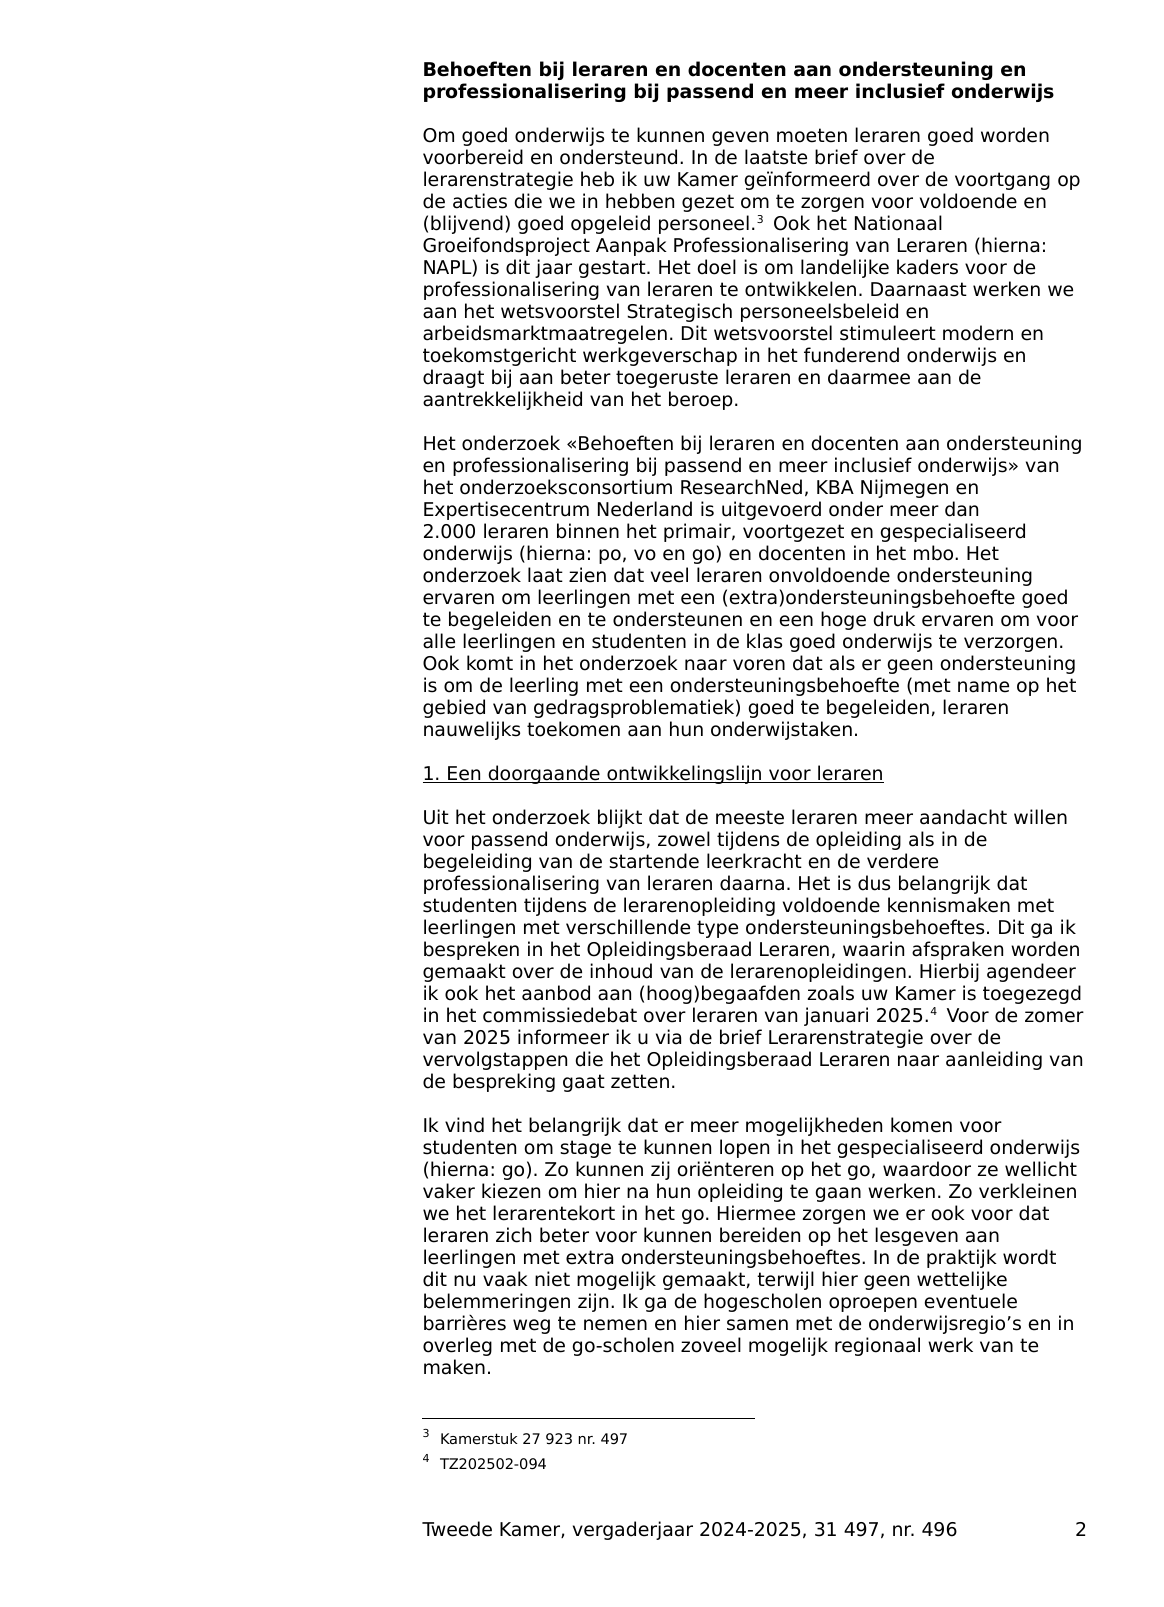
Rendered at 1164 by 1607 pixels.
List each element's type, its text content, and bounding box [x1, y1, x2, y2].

text Ik vind het belangrijk dat er meer mogelijkheden komen voor studenten om stage te kunnen lopen in het gespecialiseerd onderwijs (hierna: go). Zo kunnen zij oriënteren op het go, waardoor ze wellicht vaker kiezen om hier na hun opleiding te gaan werken. Zo verkleinen we het lerarentekort in het go. Hiermee zorgen we er ook voor dat leraren zich beter voor kunnen bereiden op het lesgeven aan leerlingen met extra ondersteuningsbehoeftes. In de praktijk wordt dit nu vaak niet mogelijk gemaakt, terwijl hier geen wettelijke belemmeringen zijn. Ik ga de hogescholen oproepen eventuele barrières weg te nemen en hier samen met de onderwijsregio’s en in overleg met de go-scholen zoveel mogelijk regionaal werk van te maken. [422, 1115, 1087, 1379]
subtitle Behoeften bij leraren en docenten aan ondersteuning en professionalisering bij passend en meer inclusief onderwijs [422, 59, 1087, 103]
subtitle 1. Een doorgaande ontwikkelingslijn voor leraren [422, 763, 1087, 785]
text TZ202502-094 [422, 1452, 1087, 1474]
text Kamerstuk 27 923 nr. 497 [422, 1427, 1087, 1449]
text Het onderzoek «Behoeften bij leraren en docenten aan ondersteuning en professionalisering bij passend en meer inclusief onderwijs» van het onderzoeksconsortium ResearchNed, KBA Nijmegen en Expertisecentrum Nederland is uitgevoerd onder meer dan 2.000 leraren binnen het primair, voortgezet en gespecialiseerd onderwijs (hierna: po, vo en go) en docenten in het mbo. Het onderzoek laat zien dat veel leraren onvoldoende ondersteuning ervaren om leerlingen met een (extra)ondersteuningsbehoefte goed te begeleiden en te ondersteunen en een hoge druk ervaren om voor alle leerlingen en studenten in de klas goed onderwijs te verzorgen. Ook komt in het onderzoek naar voren dat als er geen ondersteuning is om de leerling met een ondersteuningsbehoefte (met name op het gebied van gedragsproblematiek) goed te begeleiden, leraren nauwelijks toekomen aan hun onderwijstaken. [422, 433, 1087, 741]
text Uit het onderzoek blijkt dat de meeste leraren meer aandacht willen voor passend onderwijs, zowel tijdens de opleiding als in de begeleiding van de startende leerkracht en de verdere professionalisering van leraren daarna. Het is dus belangrijk dat studenten tijdens de lerarenopleiding voldoende kennismaken met leerlingen met verschillende type ondersteuningsbehoeftes. Dit ga ik bespreken in het Opleidingsberaad Leraren, waarin afspraken worden gemaakt over de inhoud van de lerarenopleidingen. Hierbij agendeer ik ook het aanbod aan (hoog)begaafden zoals uw Kamer is toegezegd in het commissiedebat over leraren van januari 2025. Voor de zomer van 2025 informeer ik u via de brief Lerarenstrategie over de vervolgstappen die het Opleidingsberaad Leraren naar aanleiding van de bespreking gaat zetten. [422, 807, 1087, 1093]
text Om goed onderwijs te kunnen geven moeten leraren goed worden voorbereid en ondersteund. In de laatste brief over de lerarenstrategie heb ik uw Kamer geïnformeerd over de voortgang op de acties die we in hebben gezet om te zorgen voor voldoende en (blijvend) goed opgeleid personeel. Ook het Nationaal Groeifondsproject Aanpak Professionalisering van Leraren (hierna: NAPL) is dit jaar gestart. Het doel is om landelijke kaders voor de professionalisering van leraren te ontwikkelen. Daarnaast werken we aan het wetsvoorstel Strategisch personeelsbeleid en arbeidsmarktmaatregelen. Dit wetsvoorstel stimuleert modern en toekomstgericht werkgeverschap in het funderend onderwijs en draagt bij aan beter toegeruste leraren en daarmee aan de aantrekkelijkheid van het beroep. [422, 125, 1087, 411]
